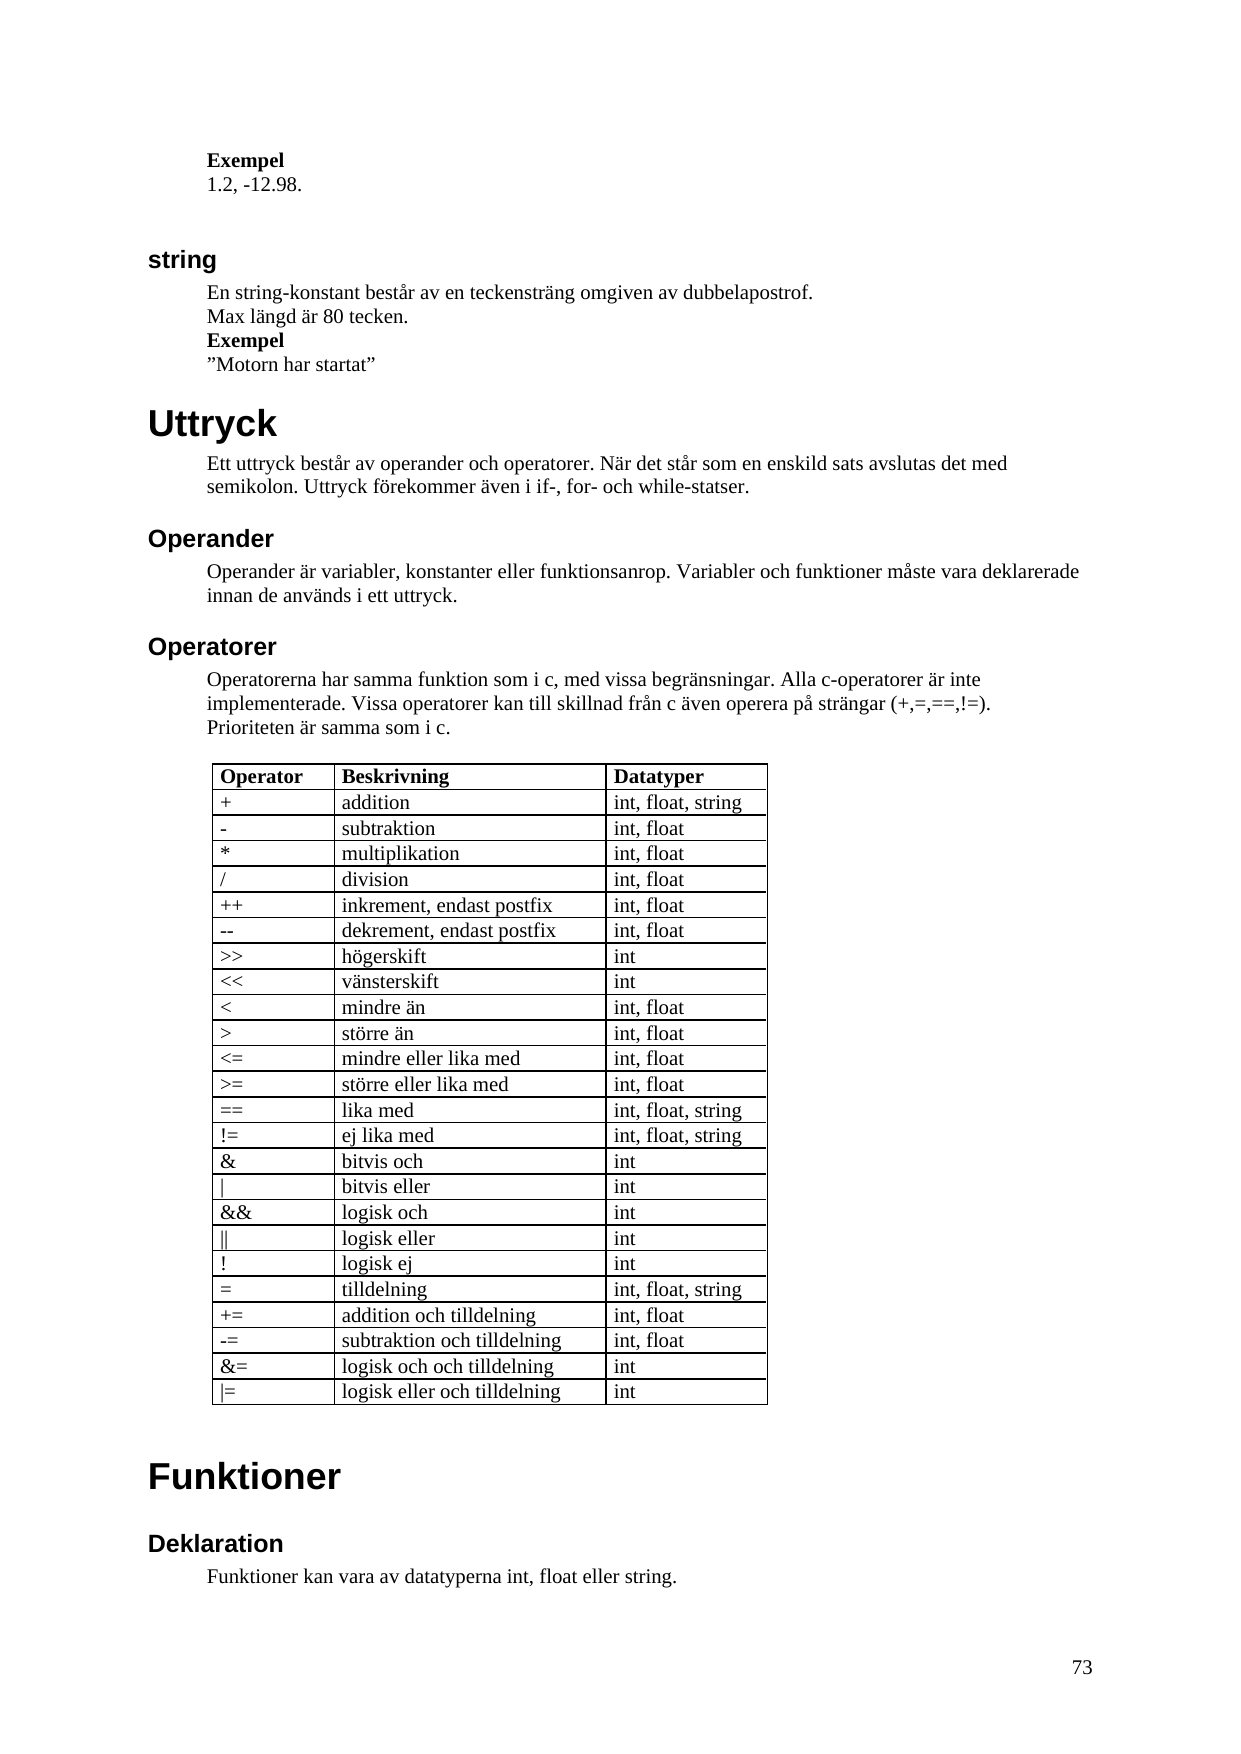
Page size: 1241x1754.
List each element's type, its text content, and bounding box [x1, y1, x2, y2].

table_cell int [607, 1147, 767, 1173]
table_cell bitvis och [335, 1149, 605, 1173]
table_cell int, float [607, 994, 767, 1019]
text Funktioner kan vara av datatyperna int, float eller string. [207, 1563, 1093, 1588]
table_cell int, float [607, 917, 767, 942]
table_cell int, float [607, 1070, 767, 1096]
table_cell <= [213, 1046, 334, 1070]
table_cell ++ [213, 893, 334, 917]
table_cell inkrement, endast postfix [335, 893, 605, 917]
table_cell || [213, 1226, 334, 1250]
text Ett uttryck består av operander och operatorer. När det står som en enskild sats avslutas det med semikolon. Uttryck förekommer även i if-, for- och while-statser. [207, 450, 1093, 498]
subtitle Operatorer [148, 632, 1093, 660]
table_cell * [213, 841, 334, 865]
table_cell int, float [607, 1301, 767, 1327]
table_cell tilldelning [335, 1277, 605, 1301]
text 1.2, -12.98. [207, 172, 1093, 196]
table_cell - [213, 816, 334, 840]
table_cell < [213, 995, 334, 1019]
table_cell int [607, 1173, 767, 1198]
table_cell int, float, string [607, 789, 767, 814]
table_cell int, float [607, 891, 767, 917]
subtitle Uttryck [148, 401, 1093, 444]
table_cell -= [213, 1328, 334, 1352]
table_cell int [607, 1199, 767, 1224]
table_cell int [607, 1224, 767, 1250]
table_cell multiplikation [335, 841, 605, 865]
table_cell logisk och [335, 1200, 605, 1224]
table_cell && [213, 1200, 334, 1224]
table_cell |= [213, 1380, 334, 1403]
table_cell int [607, 1352, 767, 1378]
table_cell logisk och och tilldelning [335, 1354, 605, 1378]
table_cell högerskift [335, 944, 605, 968]
table_cell int, float [607, 1327, 767, 1352]
table_cell | [213, 1175, 334, 1198]
table_cell int [607, 968, 767, 993]
table_cell mindre än [335, 995, 605, 1019]
subtitle Operander [148, 523, 1093, 552]
table_cell vänsterskift [335, 970, 605, 993]
table_cell int, float, string [607, 1122, 767, 1147]
text Operander är variabler, konstanter eller funktionsanrop. Variabler och funktioner måste vara deklarerade innan de används i ett uttryck. [207, 558, 1093, 607]
table_header Beskrivning [335, 765, 605, 788]
table_cell int [607, 1378, 767, 1403]
text ”Motorn har startat” [207, 352, 1093, 376]
table_cell >> [213, 944, 334, 968]
table_cell bitvis eller [335, 1175, 605, 1198]
table_cell logisk eller och tilldelning [335, 1380, 605, 1403]
table_cell ! [213, 1251, 334, 1275]
table_cell int [607, 1250, 767, 1275]
table_cell mindre eller lika med [335, 1046, 605, 1070]
text Operatorerna har samma funktion som i c, med vissa begränsningar. Alla c-operatorer är inte implementerade. Vissa operatorer kan till skillnad från c även operera på strängar (+,=,==,!=). [207, 667, 1093, 715]
subtitle Funktioner [148, 1454, 1093, 1497]
table_cell & [213, 1149, 334, 1173]
table_cell << [213, 970, 334, 993]
table_cell > [213, 1021, 334, 1045]
subtitle string [148, 245, 1093, 273]
text Prioriteten är samma som i c. [207, 715, 1093, 739]
table_header Datatyper [607, 765, 767, 788]
table_header Operator [213, 765, 334, 788]
table_cell int, float [607, 814, 767, 840]
table_cell int, float, string [607, 1275, 767, 1301]
table_cell dekrement, endast postfix [335, 918, 605, 942]
table_cell lika med [335, 1098, 605, 1122]
table_cell == [213, 1098, 334, 1122]
table_cell += [213, 1303, 334, 1327]
table_cell != [213, 1123, 334, 1147]
table_cell subtraktion [335, 816, 605, 840]
table_cell logisk eller [335, 1226, 605, 1250]
table_cell subtraktion och tilldelning [335, 1328, 605, 1352]
table_cell logisk ej [335, 1251, 605, 1275]
subtitle Deklaration [148, 1528, 1093, 1557]
table_cell int, float, string [607, 1096, 767, 1122]
text Exempel [207, 328, 1093, 352]
table_cell int, float [607, 1019, 767, 1045]
table_cell större eller lika med [335, 1072, 605, 1096]
table_cell större än [335, 1021, 605, 1045]
table_cell addition [335, 790, 605, 814]
table_cell &= [213, 1354, 334, 1378]
table_cell = [213, 1277, 334, 1301]
table_cell int, float [607, 840, 767, 865]
table_cell int, float [607, 865, 767, 891]
text En string-konstant består av en teckensträng omgiven av dubbelapostrof. [207, 280, 1093, 304]
table_cell int [607, 942, 767, 968]
table_cell int, float [607, 1045, 767, 1070]
table_cell >= [213, 1072, 334, 1096]
table_cell + [213, 790, 334, 814]
text Max längd är 80 tecken. [207, 304, 1093, 328]
table_cell / [213, 867, 334, 891]
table_cell addition och tilldelning [335, 1303, 605, 1327]
table_cell ej lika med [335, 1123, 605, 1147]
text Exempel [207, 148, 1093, 172]
table_cell -- [213, 918, 334, 942]
table_cell division [335, 867, 605, 891]
